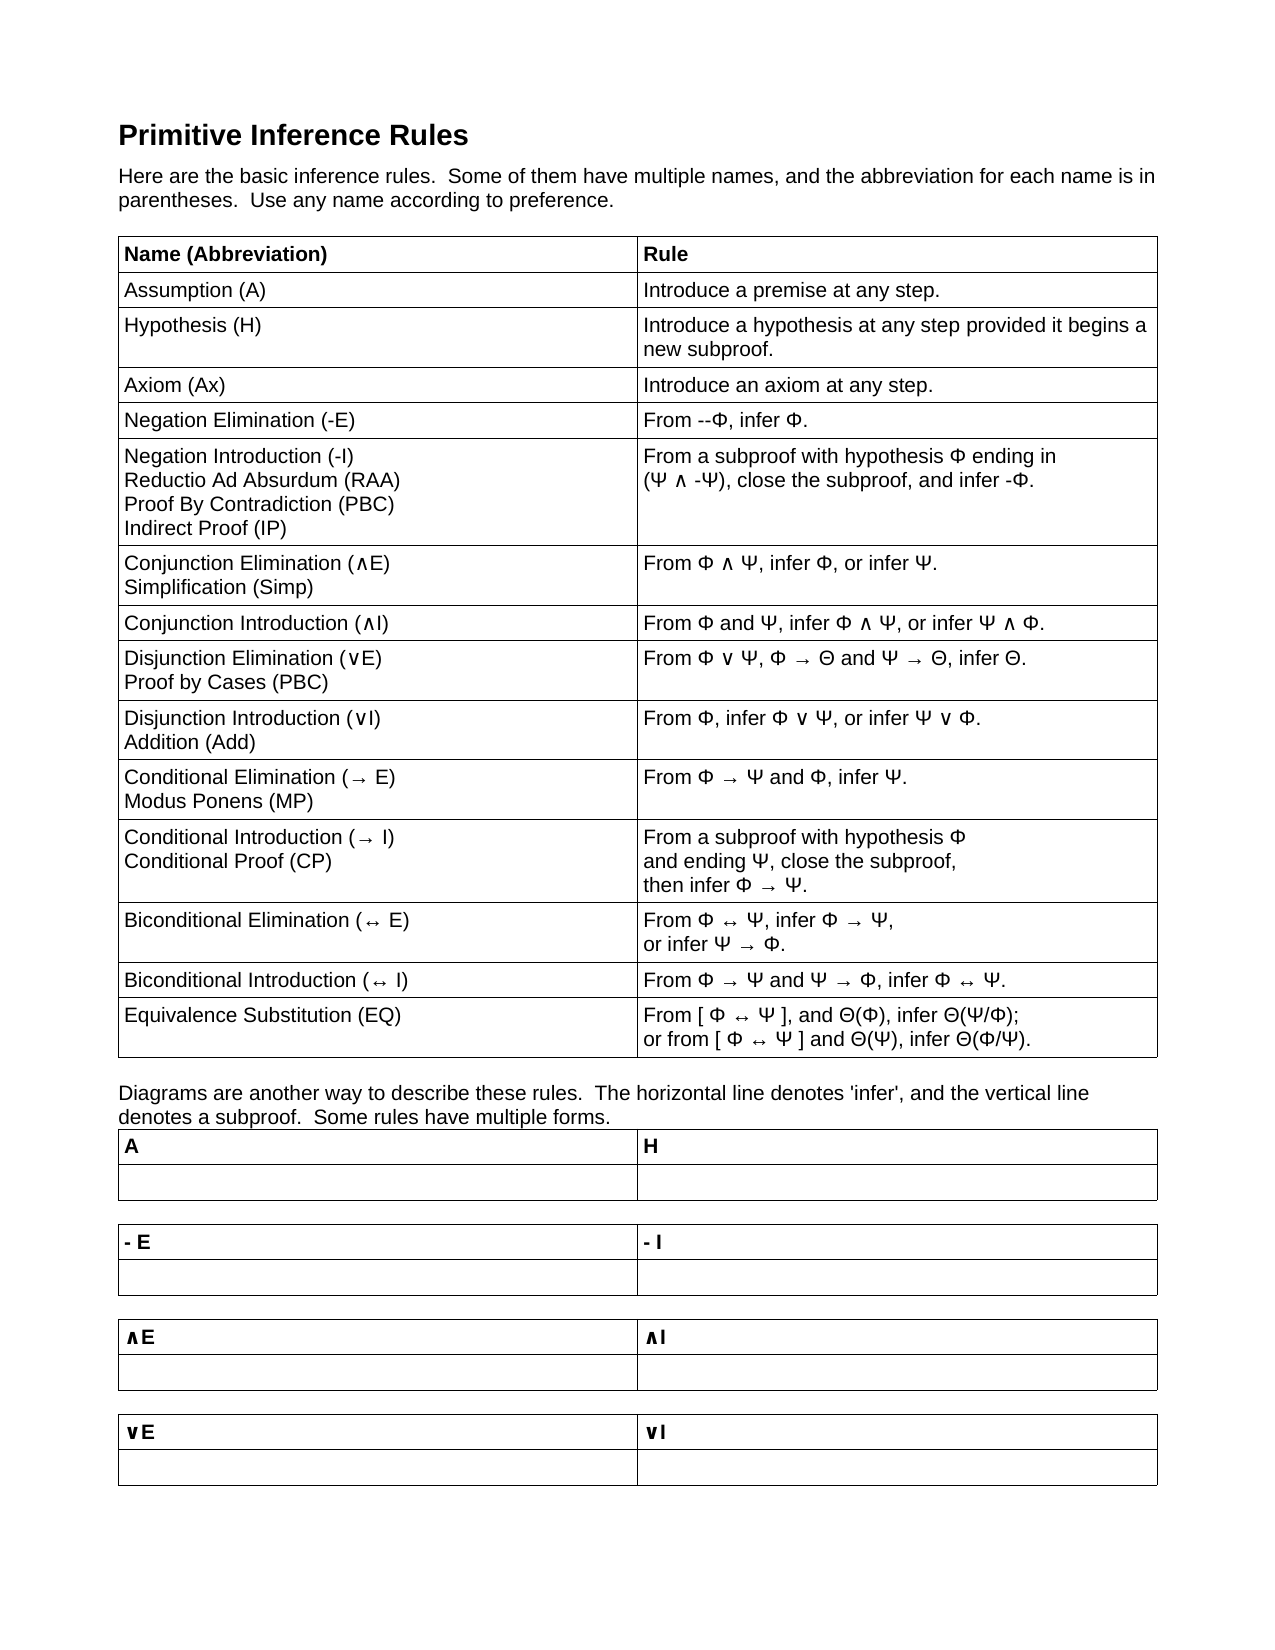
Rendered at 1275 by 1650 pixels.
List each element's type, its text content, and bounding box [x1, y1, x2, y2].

table_cell From Φ, infer Φ ∨ Ψ, or infer Ψ ∨ Φ. [638, 701, 1157, 759]
table_cell From [ Φ ↔ Ψ ], and Θ(Φ), infer Θ(Ψ/Φ); or from [ Φ ↔ Ψ ] and Θ(Ψ), infer Θ(Φ/Ψ). [638, 998, 1157, 1057]
table_cell From --Φ, infer Φ. [638, 403, 1157, 438]
table_cell Conjunction Elimination (∧E) Simplification (Simp) [119, 546, 637, 605]
table_cell Introduce a hypothesis at any step provided it begins a new subproof. [638, 308, 1157, 367]
table_cell From Φ → Ψ and Φ, infer Ψ. [638, 760, 1157, 819]
table_cell Introduce an axiom at any step. [638, 368, 1157, 402]
table_cell Hypothesis (H) [119, 308, 637, 367]
table_cell Disjunction Elimination (∨E) Proof by Cases (PBC) [119, 641, 637, 700]
table_header Name (Abbreviation) [119, 237, 637, 272]
table_cell [638, 1260, 1157, 1295]
table_cell [119, 1260, 637, 1295]
table_header A [119, 1130, 637, 1164]
table_cell [638, 1450, 1157, 1485]
table_header H [638, 1130, 1157, 1164]
table_header ∨E [119, 1415, 637, 1449]
table_cell [638, 1165, 1157, 1199]
table_cell Equivalence Substitution (EQ) [119, 998, 637, 1057]
table_cell Negation Elimination (-E) [119, 403, 637, 438]
table_cell From a subproof with hypothesis Φ and ending Ψ, close the subproof, then infer Φ → Ψ. [638, 820, 1157, 902]
table_cell Biconditional Elimination (↔ E) [119, 903, 637, 962]
table_header ∨I [638, 1415, 1157, 1449]
table_header - E [119, 1225, 637, 1259]
table_cell Negation Introduction (-I) Reductio Ad Absurdum (RAA) Proof By Contradiction (PBC) Indirect Proof (IP) [119, 439, 637, 545]
table_cell Conditional Elimination (→ E) Modus Ponens (MP) [119, 760, 637, 819]
table_cell From Φ → Ψ and Ψ → Φ, infer Φ ↔ Ψ. [638, 963, 1157, 997]
subtitle Primitive Inference Rules [118, 118, 1157, 152]
table_cell From Φ ↔ Ψ, infer Φ → Ψ, or infer Ψ → Φ. [638, 903, 1157, 962]
table_cell Conjunction Introduction (∧I) [119, 606, 637, 640]
table_cell [638, 1355, 1157, 1390]
table_cell Axiom (Ax) [119, 368, 637, 402]
table_header ∧E [119, 1320, 637, 1354]
table_cell Assumption (A) [119, 273, 637, 307]
text Here are the basic inference rules. Some of them have multiple names, and the abbreviation for each name is in parentheses. Use any name according to preference. [118, 164, 1157, 212]
text Diagrams are another way to describe these rules. The horizontal line denotes 'infer', and the vertical line denotes a subproof. Some rules have multiple forms. [118, 1081, 1157, 1128]
table_cell Conditional Introduction (→ I) Conditional Proof (CP) [119, 820, 637, 902]
table_cell Biconditional Introduction (↔ I) [119, 963, 637, 997]
table_cell From Φ ∨ Ψ, Φ → Θ and Ψ → Θ, infer Θ. [638, 641, 1157, 700]
table_cell Introduce a premise at any step. [638, 273, 1157, 307]
table_cell From Φ and Ψ, infer Φ ∧ Ψ, or infer Ψ ∧ Φ. [638, 606, 1157, 640]
table_cell From Φ ∧ Ψ, infer Φ, or infer Ψ. [638, 546, 1157, 605]
table_header ∧I [638, 1320, 1157, 1354]
table_cell [119, 1450, 637, 1485]
table_header Rule [638, 237, 1157, 272]
table_cell From a subproof with hypothesis Φ ending in (Ψ ∧ -Ψ), close the subproof, and infer -Φ. [638, 439, 1157, 545]
table_header - I [638, 1225, 1157, 1259]
table_cell Disjunction Introduction (∨I) Addition (Add) [119, 701, 637, 759]
table_cell [119, 1355, 637, 1390]
table_cell [119, 1165, 637, 1199]
